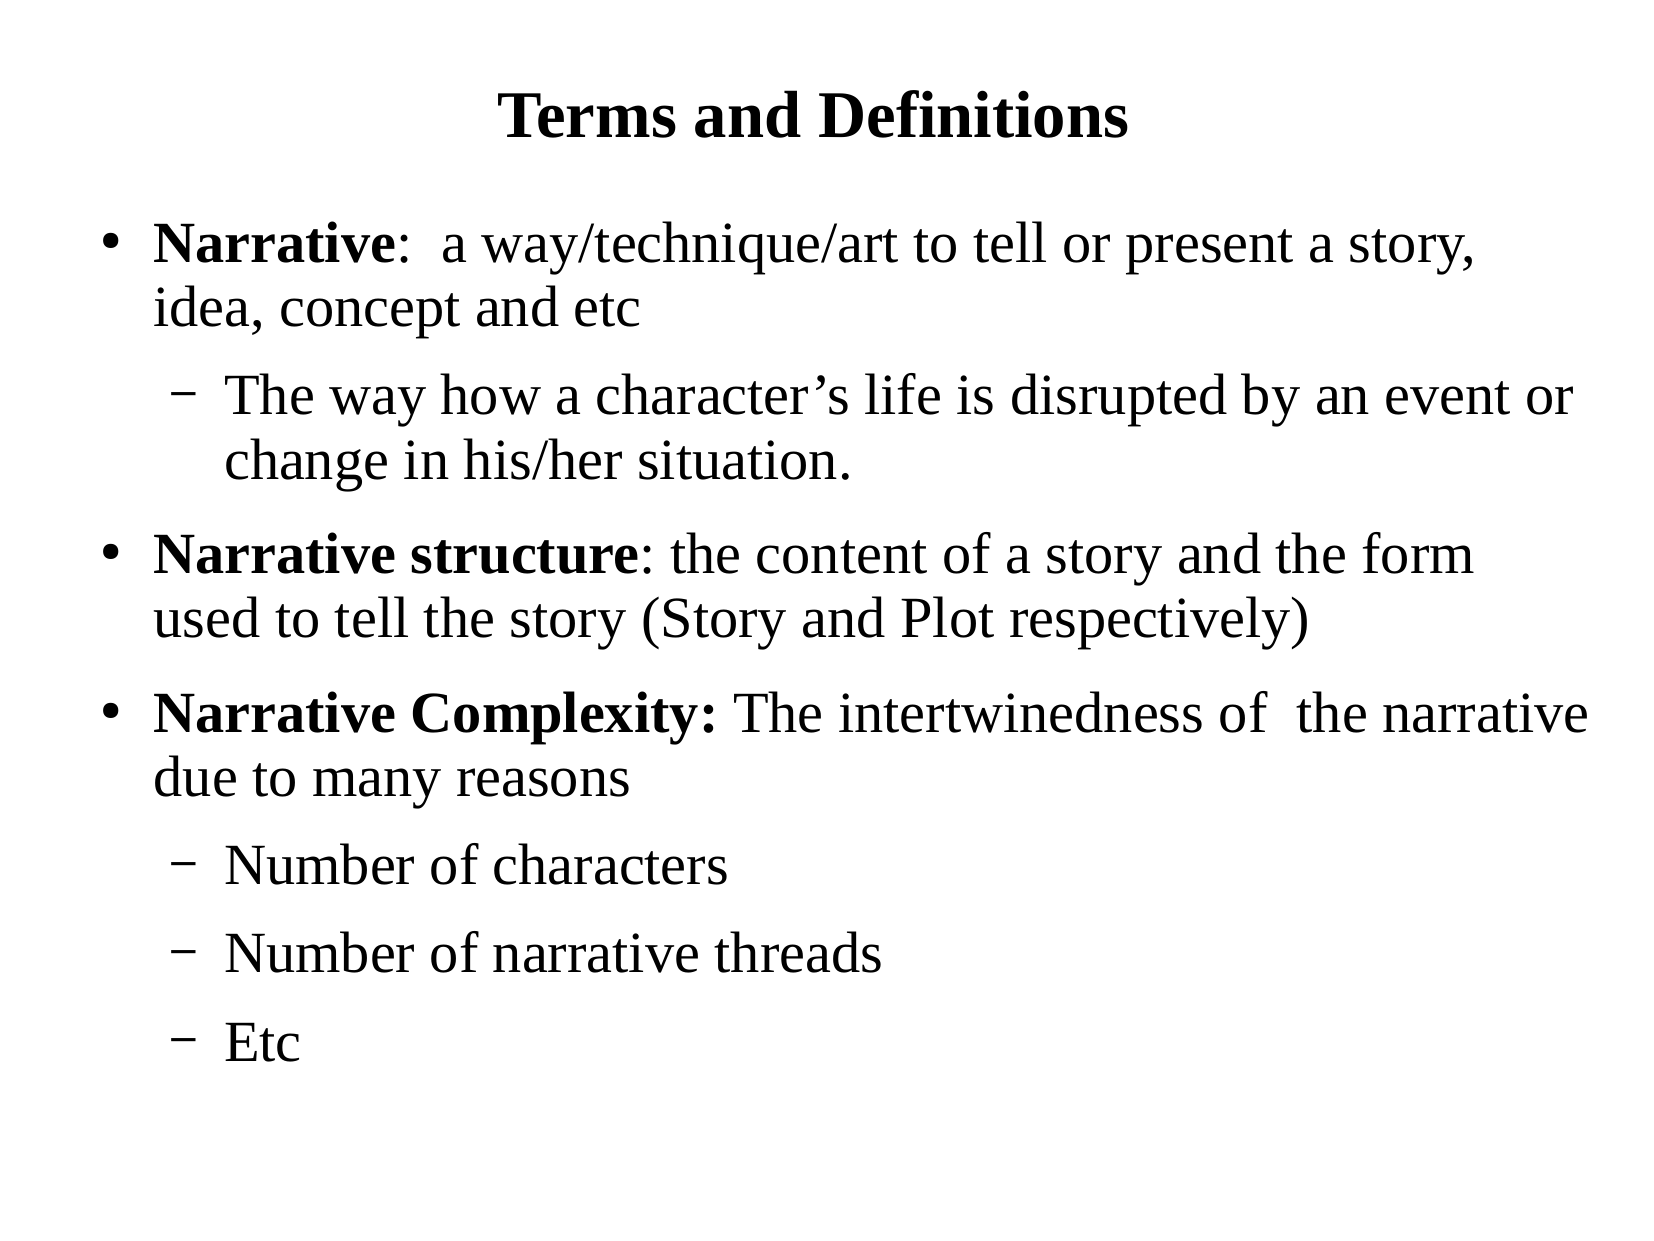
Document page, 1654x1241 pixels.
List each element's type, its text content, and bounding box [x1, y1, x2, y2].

list Narrative: a way/technique/art to tell or present a story, idea, concept and etc The way how a character’s life is disrupted by an event or change in his/her situation. Narrative structure: the content of a story and the form used to tell the story (Story and Plot respectively) Narrative Complexity: The intertwinedness of the narrative due to many reasons Number of characters Number of narrative threads Etc [82, 210, 1591, 1171]
title Terms and Definitions [82, 30, 1571, 181]
